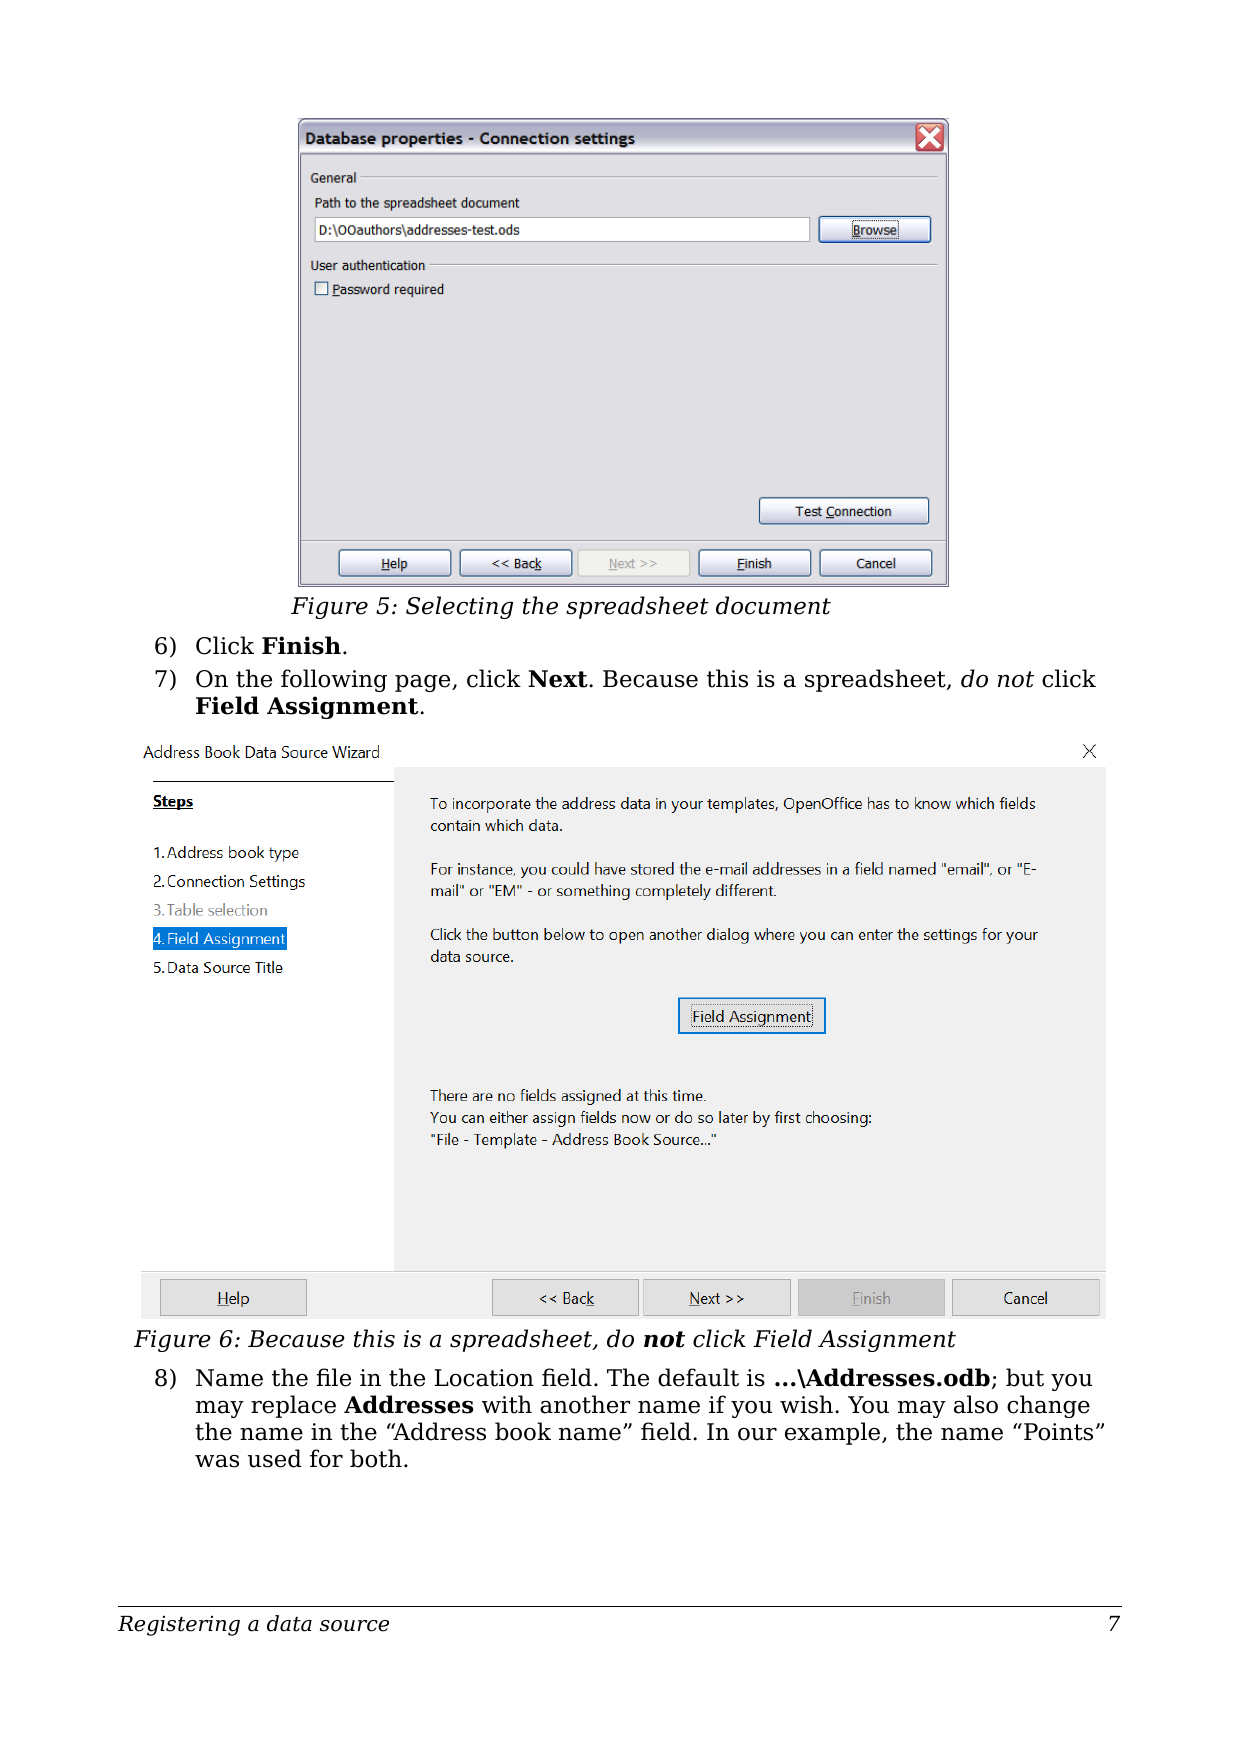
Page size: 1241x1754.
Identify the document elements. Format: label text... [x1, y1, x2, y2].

picture [298, 118, 949, 587]
list Click Finish. [177, 633, 1122, 659]
list On the following page, click Next. Because this is a spreadsheet, do not click Field Assignment. [177, 666, 1122, 720]
text Figure 5: Selecting the spreadsheet document [291, 593, 949, 620]
text Figure 6: Because this is a spreadsheet, do not click Field Assignment [134, 1326, 1106, 1353]
list Name the file in the Location field. The default is ...\Addresses.odb; but you may replace Addresses with another name if you wish. You may also change the name in the “Address book name” field. In our example, the name “Points” was used for both. [177, 1365, 1122, 1472]
picture [141, 738, 1106, 1319]
